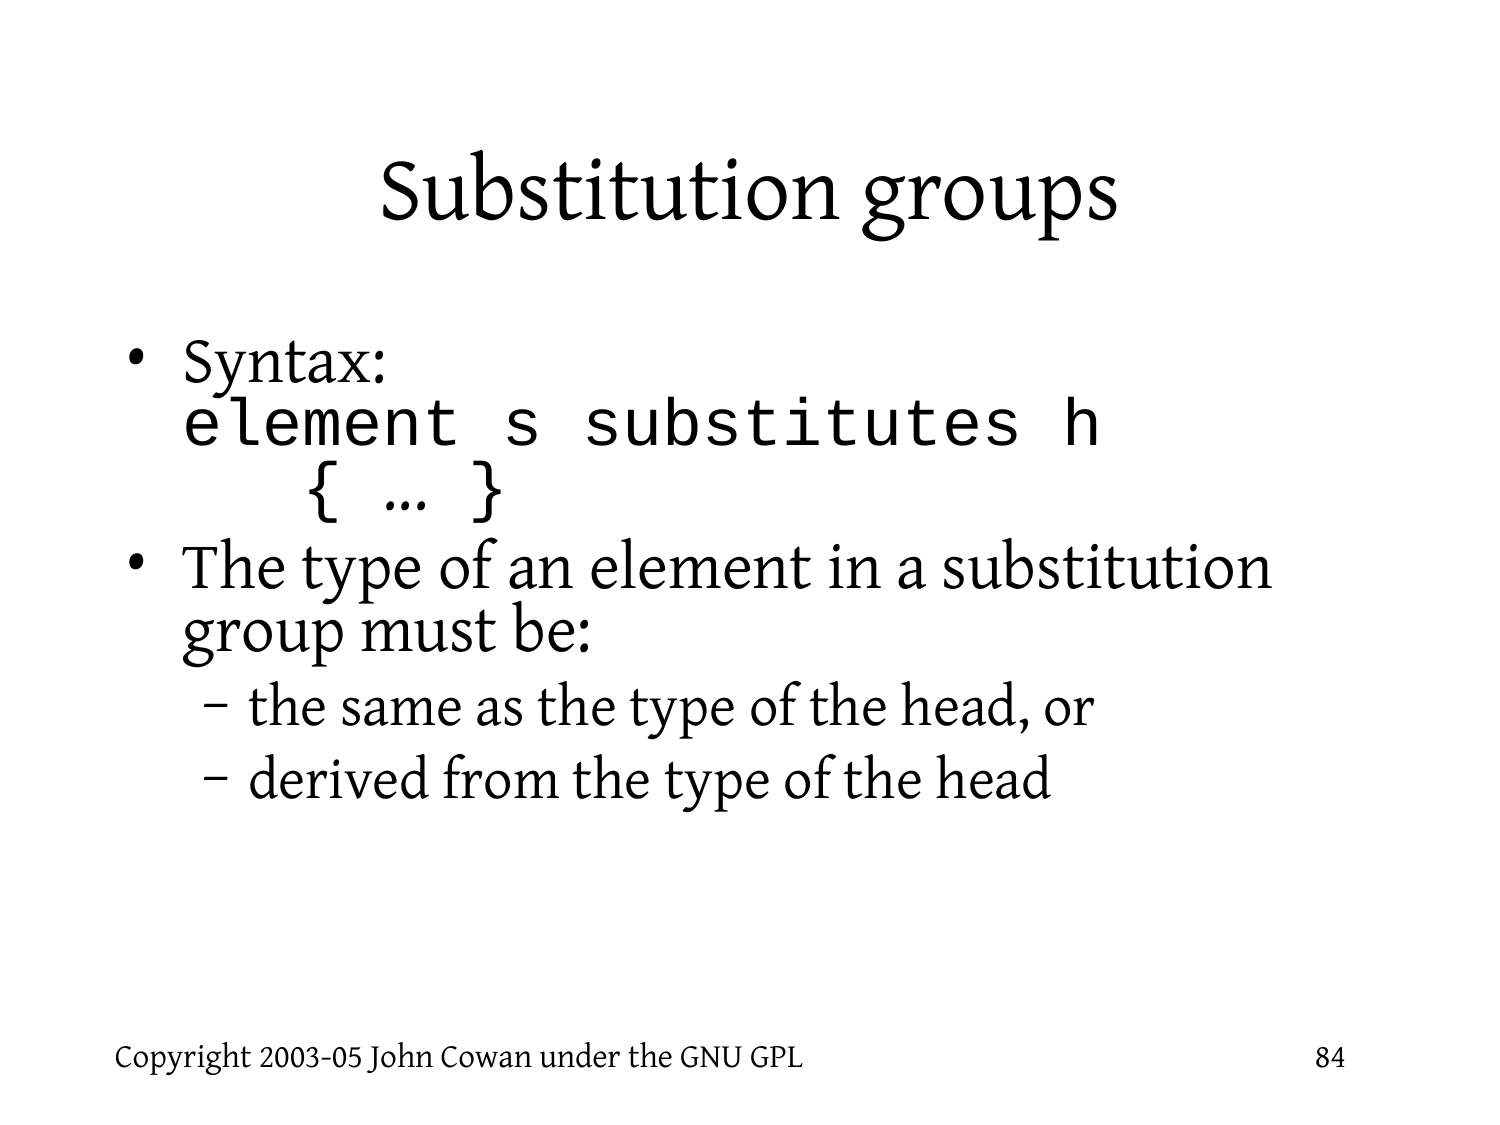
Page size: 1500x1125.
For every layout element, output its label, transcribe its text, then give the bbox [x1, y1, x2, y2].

title Substitution groups [112, 99, 1388, 288]
list Syntax: element s substitutes h { ... } The type of an element in a substitution group must be: the same as the type of the head, or derived from the type of the head [112, 324, 1388, 1011]
